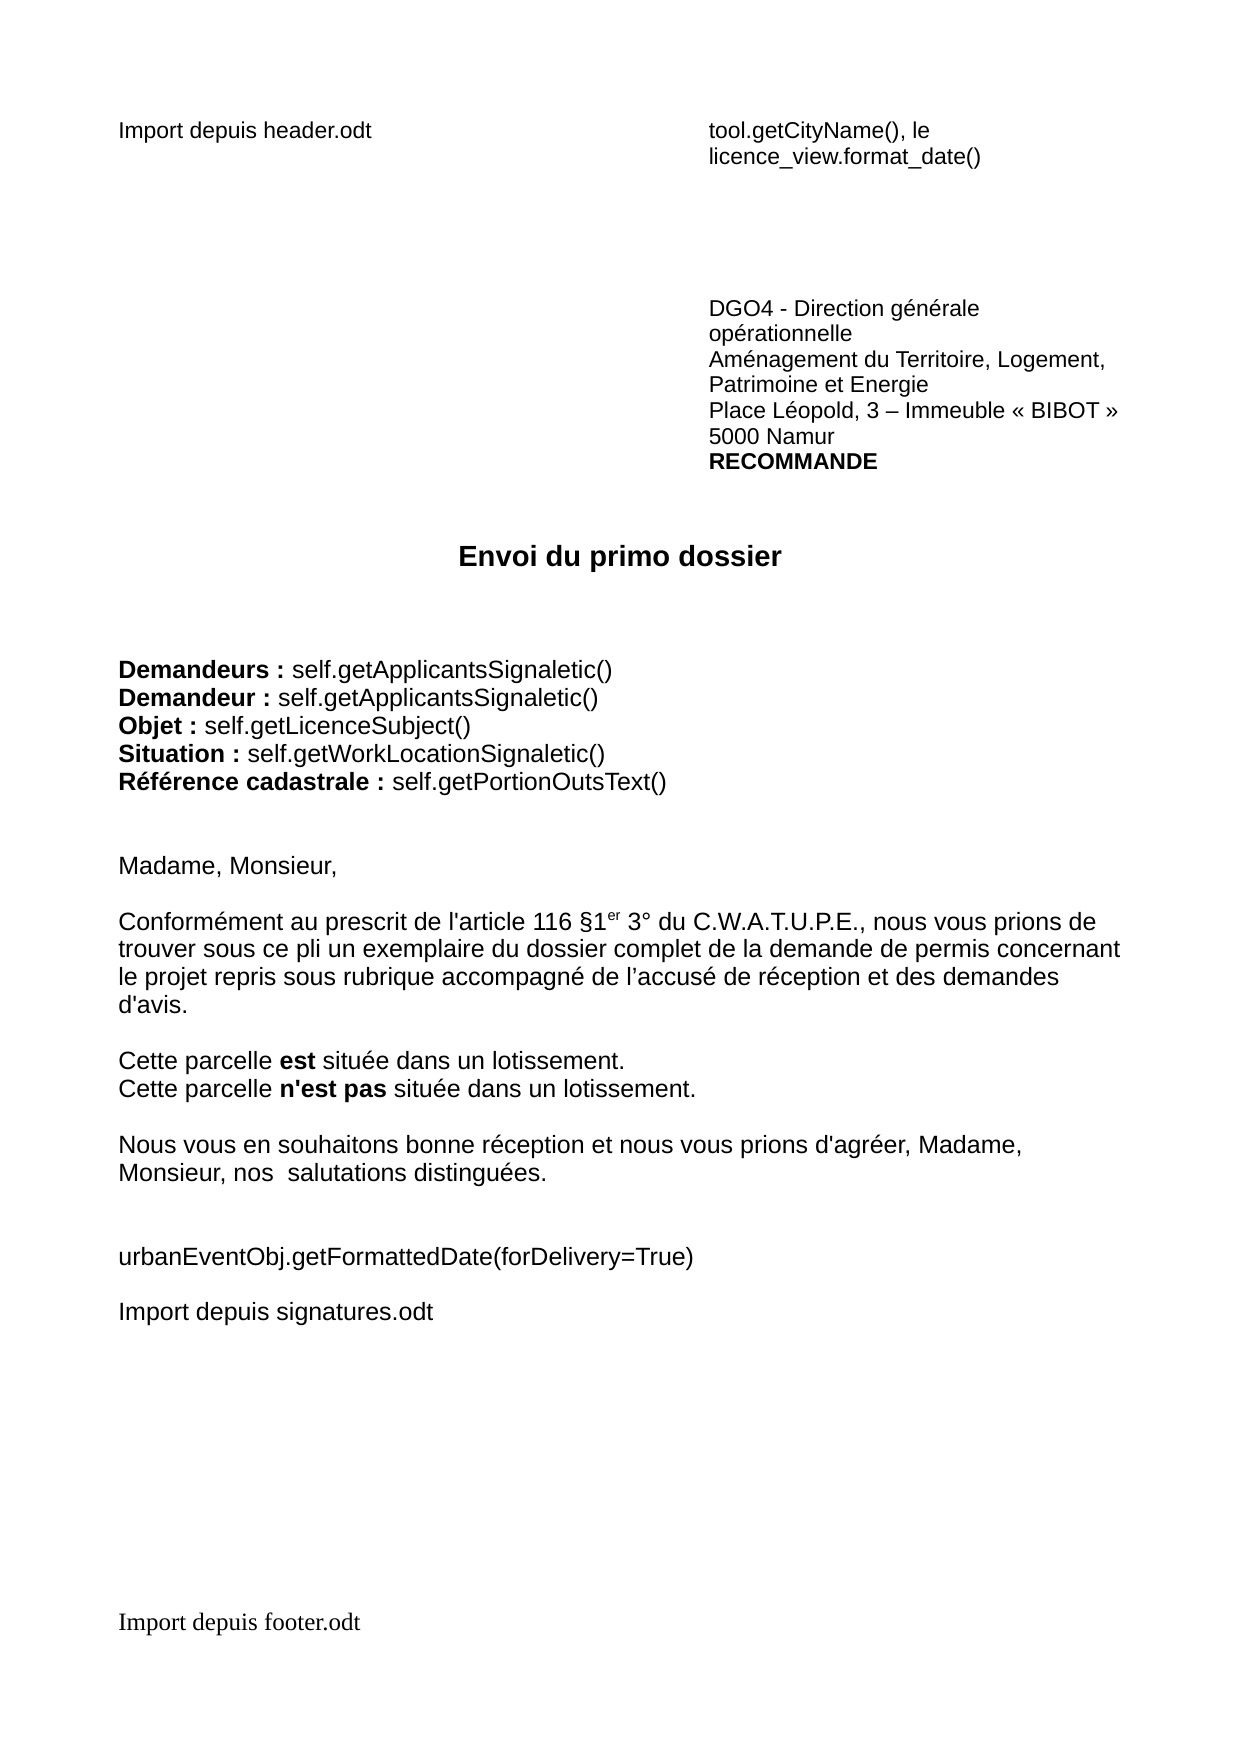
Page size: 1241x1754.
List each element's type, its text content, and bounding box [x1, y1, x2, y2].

table_header tool.getCityName(), le licence_view.format_date() DGO4 - Direction générale opérationnelle Aménagement du Territoire, Logement, Patrimoine et Energie Place Léopold, 3 – Immeuble « BIBOT » 5000 Namur RECOMMANDE [709, 118, 1128, 474]
text Madame, Monsieur, [118, 852, 1122, 879]
text Objet : self.getLicenceSubject() [118, 712, 1122, 740]
text Nous vous en souhaitons bonne réception et nous vous prions d'agréer, Madame, Monsieur, nos salutations distinguées. [118, 1131, 1122, 1187]
text Conformément au prescrit de l'article 116 §1er 3° du C.W.A.T.U.P.E., nous vous prions de trouver sous ce pli un exemplaire du dossier complet de la demande de permis concernant le projet repris sous rubrique accompagné de l’accusé de réception et des demandes d'avis. [118, 907, 1122, 1019]
text Import depuis signatures.odt [118, 1298, 1122, 1326]
text Demandeurs : self.getApplicantsSignaletic() [118, 656, 1122, 684]
title Envoi du primo dossier [118, 540, 1122, 572]
text urbanEventObj.getFormattedDate(forDelivery=True) [118, 1242, 1122, 1270]
table_header Import depuis header.odt [118, 118, 708, 474]
text Référence cadastrale : self.getPortionOutsText() [118, 768, 1122, 796]
text Cette parcelle est située dans un lotissement. [118, 1047, 1122, 1075]
text Cette parcelle n'est pas située dans un lotissement. [118, 1075, 1122, 1103]
text Situation : self.getWorkLocationSignaletic() [118, 740, 1122, 768]
text Demandeur : self.getApplicantsSignaletic() [118, 684, 1122, 712]
